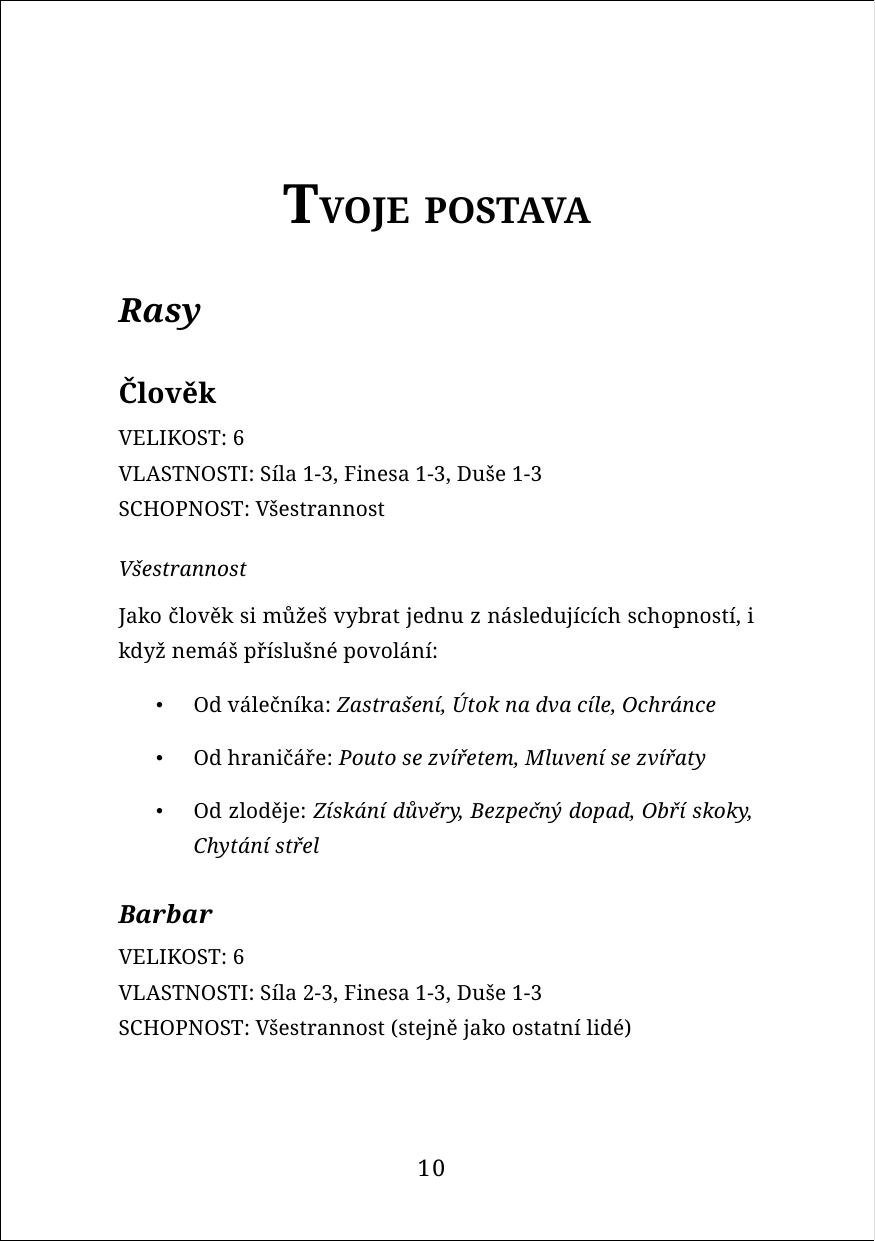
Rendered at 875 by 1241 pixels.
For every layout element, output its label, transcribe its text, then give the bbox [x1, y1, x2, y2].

text Jako člověk si můžeš vybrat jednu z následujících schopností, i když nemáš příslušné povolání: [118, 601, 756, 665]
text VELIKOST: 6 VLASTNOSTI: Síla 2-3, Finesa 1-3, Duše 1-3 SCHOPNOST: Všestrannost (stejně jako ostatní lidé) [118, 942, 756, 1042]
list Od válečníka: Zastrašení, Útok na dva cíle, Ochránce [156, 690, 756, 718]
subtitle Tvoje postava [118, 166, 756, 239]
subtitle Barbar [118, 897, 756, 931]
list Od zloděje: Získání důvěry, Bezpečný dopad, Obří skoky, Chytání střel [156, 796, 756, 860]
subtitle Člověk [118, 373, 756, 412]
list Od hraničáře: Pouto se zvířetem, Mluvení se zvířaty [156, 743, 756, 771]
text VELIKOST: 6 VLASTNOSTI: Síla 1-3, Finesa 1-3, Duše 1-3 SCHOPNOST: Všestrannost [118, 423, 756, 523]
subtitle Rasy [118, 287, 756, 332]
text Všestrannost [118, 554, 756, 582]
